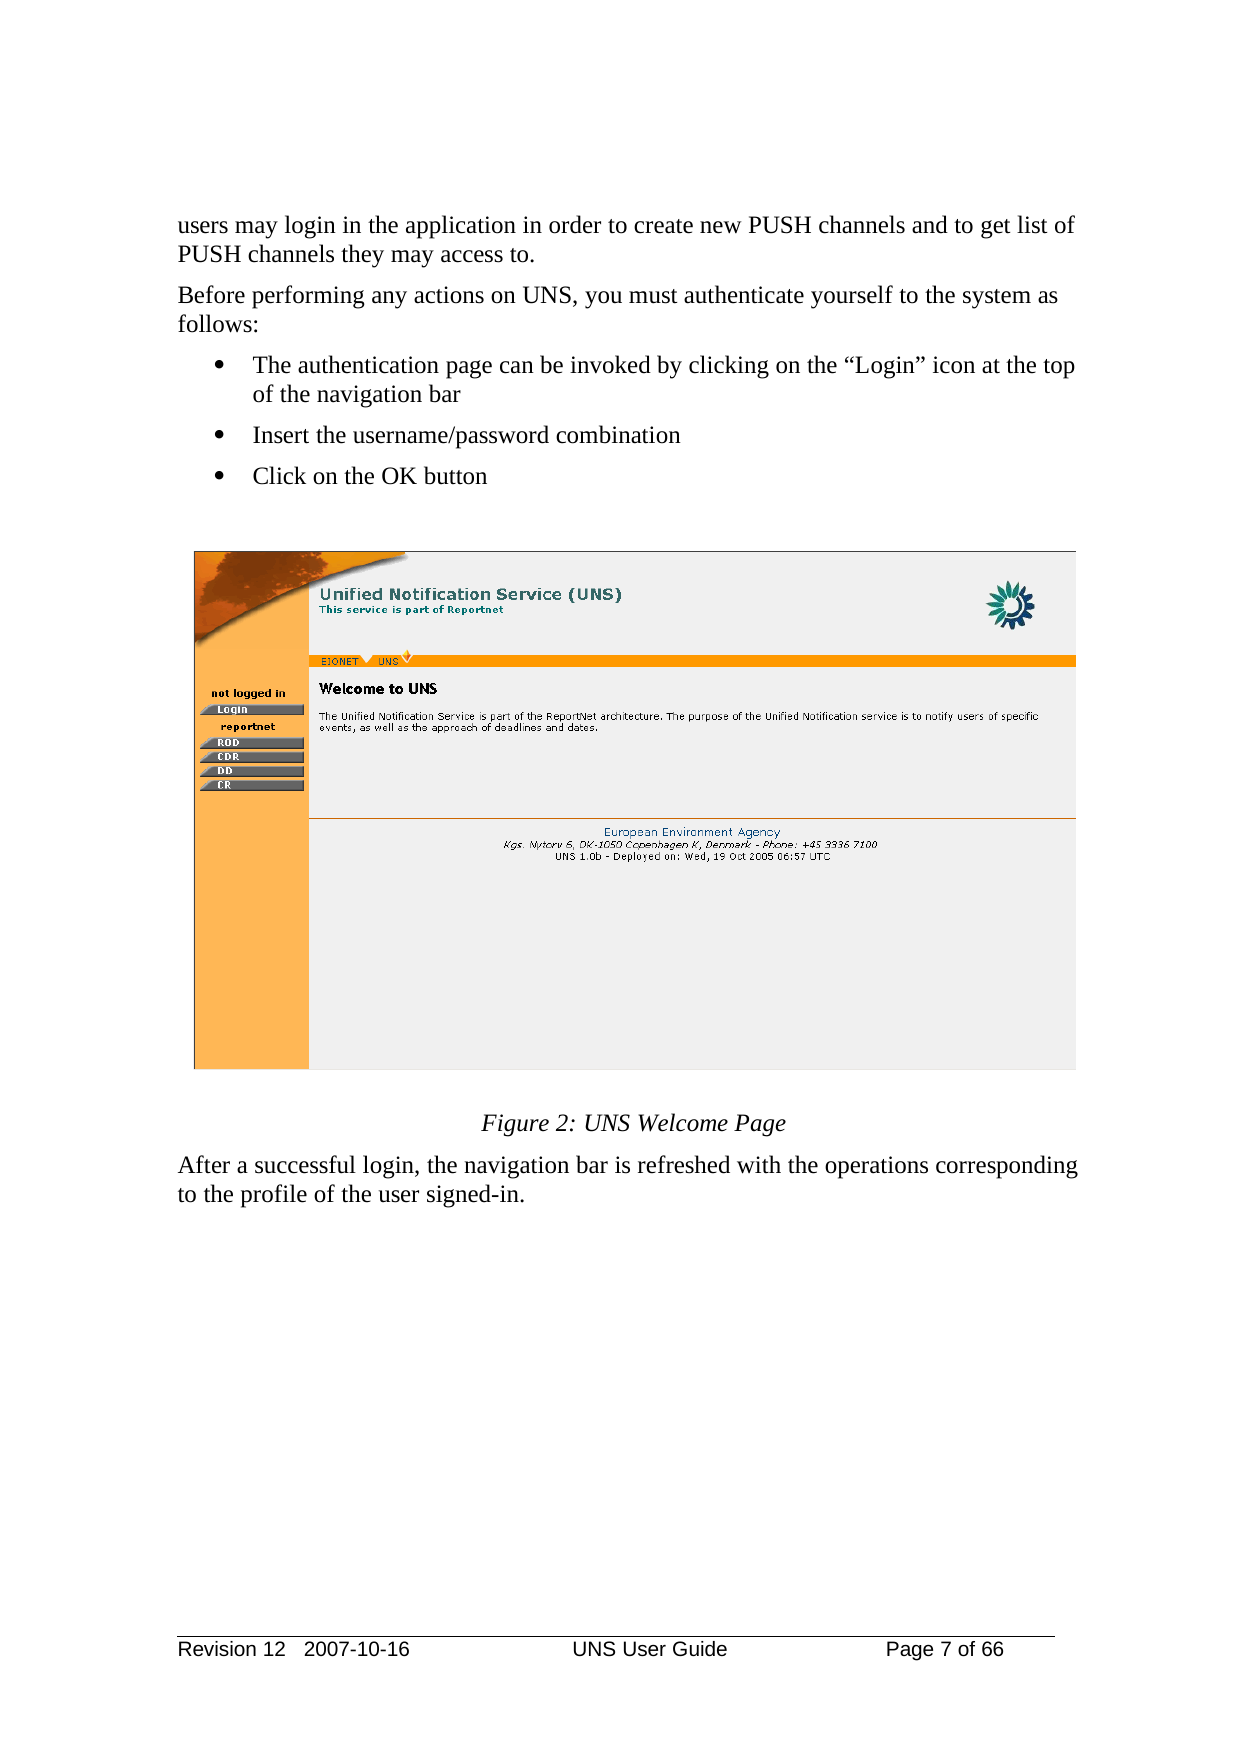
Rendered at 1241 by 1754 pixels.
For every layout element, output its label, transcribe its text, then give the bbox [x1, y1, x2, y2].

text After a successful login, the navigation bar is refreshed with the operations corresponding to the profile of the user signed-in. [177, 1149, 1092, 1208]
list Insert the username/password combination [215, 420, 1092, 449]
text Figure 2: UNS Welcome Page [177, 1108, 1092, 1137]
list The authentication page can be invoked by clicking on the “Login” icon at the top of the navigation bar [215, 350, 1092, 408]
text Before performing any actions on UNS, you must authenticate yourself to the system as follows: [177, 280, 1092, 338]
list Click on the OK button [215, 461, 1092, 490]
picture [193, 551, 1076, 1070]
text users may login in the application in order to create new PUSH channels and to get list of PUSH channels they may access to. [177, 210, 1092, 268]
